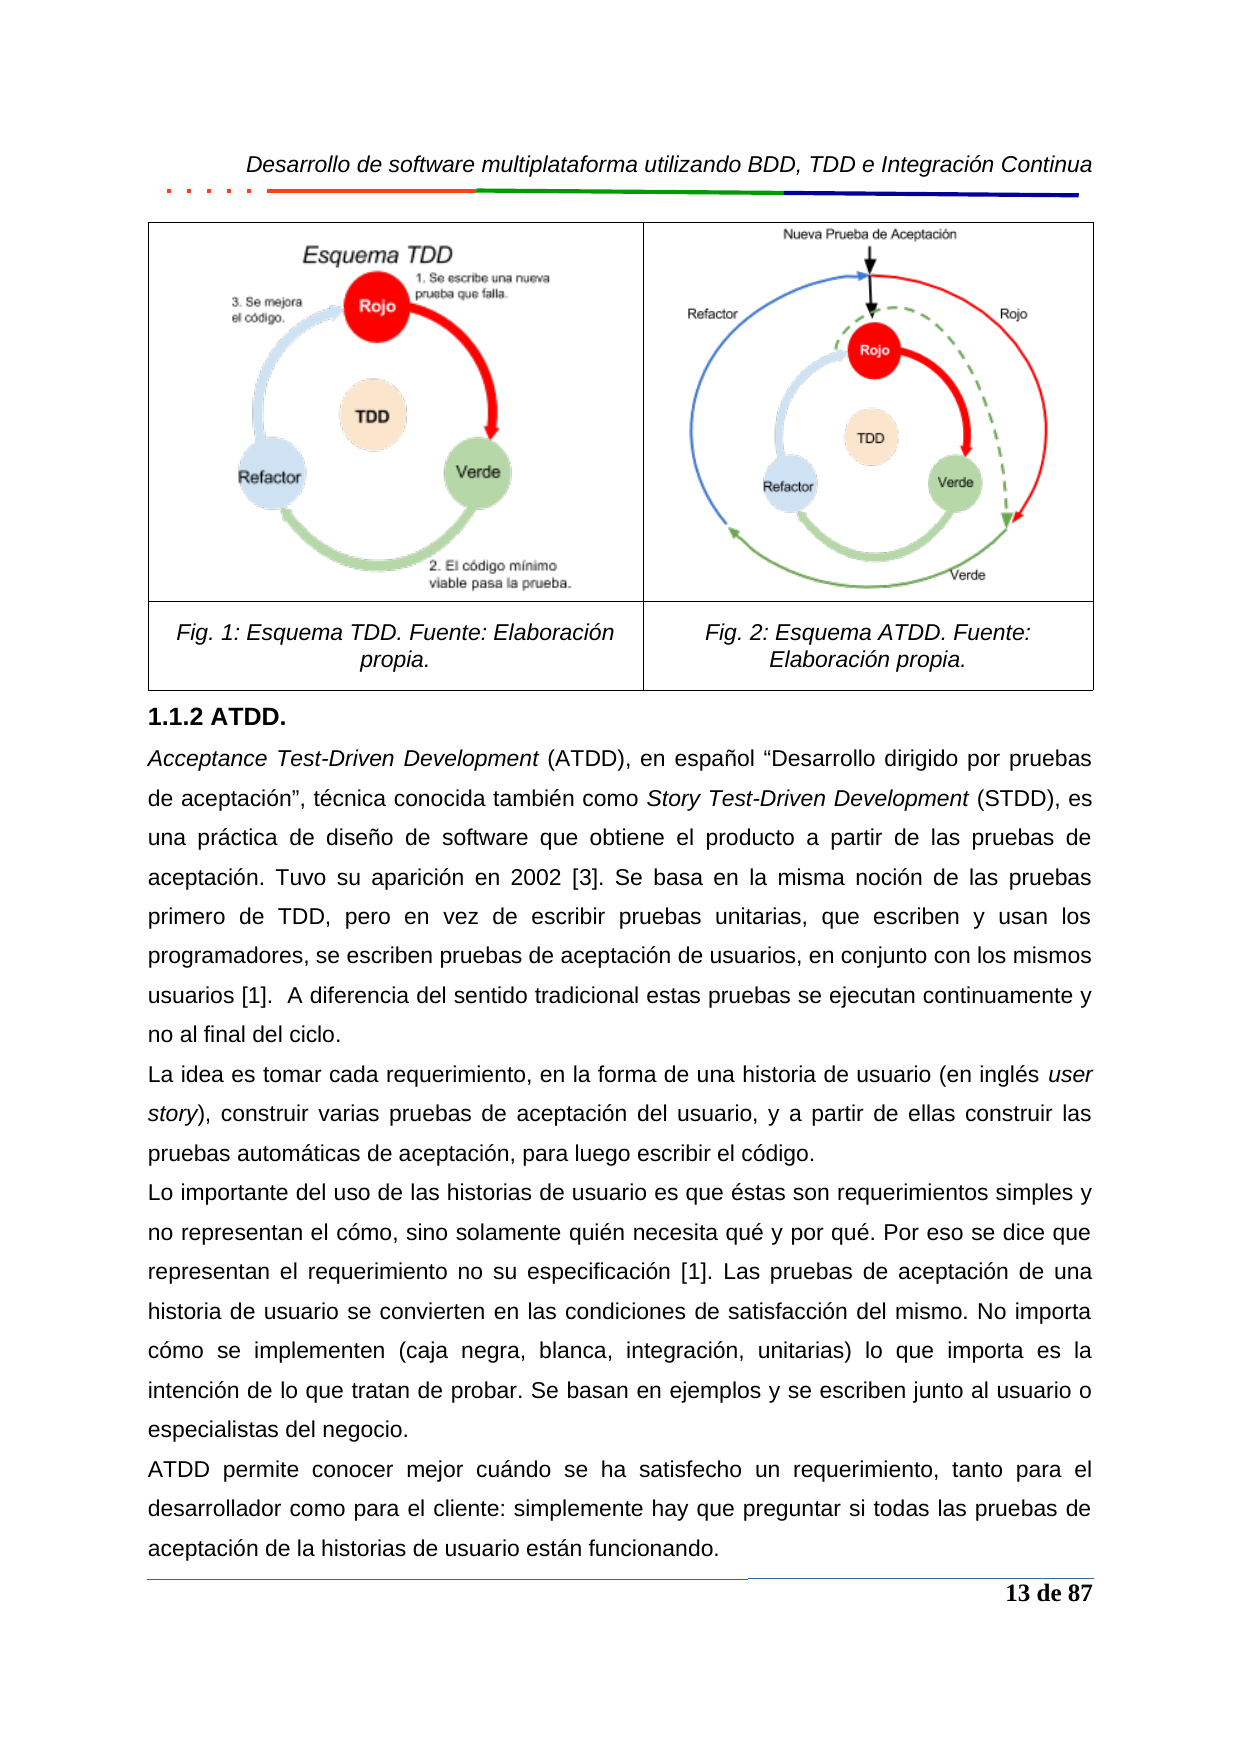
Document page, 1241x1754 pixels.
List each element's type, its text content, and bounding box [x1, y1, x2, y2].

picture [686, 227, 1050, 589]
table_header [149, 223, 643, 601]
table_cell Fig. 2: Esquema ATDD. Fuente: Elaboración propia. [644, 602, 1093, 690]
text ATDD permite conocer mejor cuándo se ha satisfecho un requerimiento, tanto para el desarrollador como para el cliente: simplemente hay que preguntar si todas las pruebas de aceptación de la historias de usuario están funcionando. [148, 1456, 1093, 1561]
text Acceptance Test-Driven Development (ATDD), en español “Desarrollo dirigido por pruebas de aceptación”, técnica conocida también como Story Test-Driven Development (STDD), es una práctica de diseño de software que obtiene el producto a partir de las pruebas de aceptación. Tuvo su aparición en 2002 [3]. Se basa en la misma noción de las pruebas primero de TDD, pero en vez de escribir pruebas unitarias, que escriben y usan los programadores, se escriben pruebas de aceptación de usuarios, en conjunto con los mismos usuarios [1]. A diferencia del sentido tradicional estas pruebas se ejecutan continuamente y no al final del ciclo. [148, 745, 1093, 1048]
text La idea es tomar cada requerimiento, en la forma de una historia de usuario (en inglés user story), construir varias pruebas de aceptación del usuario, y a partir de ellas construir las pruebas automáticas de aceptación, para luego escribir el código. [148, 1061, 1093, 1166]
table_header [644, 223, 1093, 601]
text Lo importante del uso de las historias de usuario es que éstas son requerimientos simples y no representan el cómo, sino solamente quién necesita qué y por qué. Por eso se dice que representan el requerimiento no su especificación [1]. Las pruebas de aceptación de una historia de usuario se convierten en las condiciones de satisfacción del mismo. No importa cómo se implementen (caja negra, blanca, integración, unitarias) lo que importa es la intención de lo que tratan de probar. Se basan en ejemplos y se escriben junto al usuario o especialistas del negocio. [148, 1179, 1093, 1443]
picture [217, 227, 573, 596]
text 1.1.2 ATDD. [148, 702, 1093, 731]
table_cell Fig. 1: Esquema TDD. Fuente: Elaboración propia. [149, 602, 643, 690]
